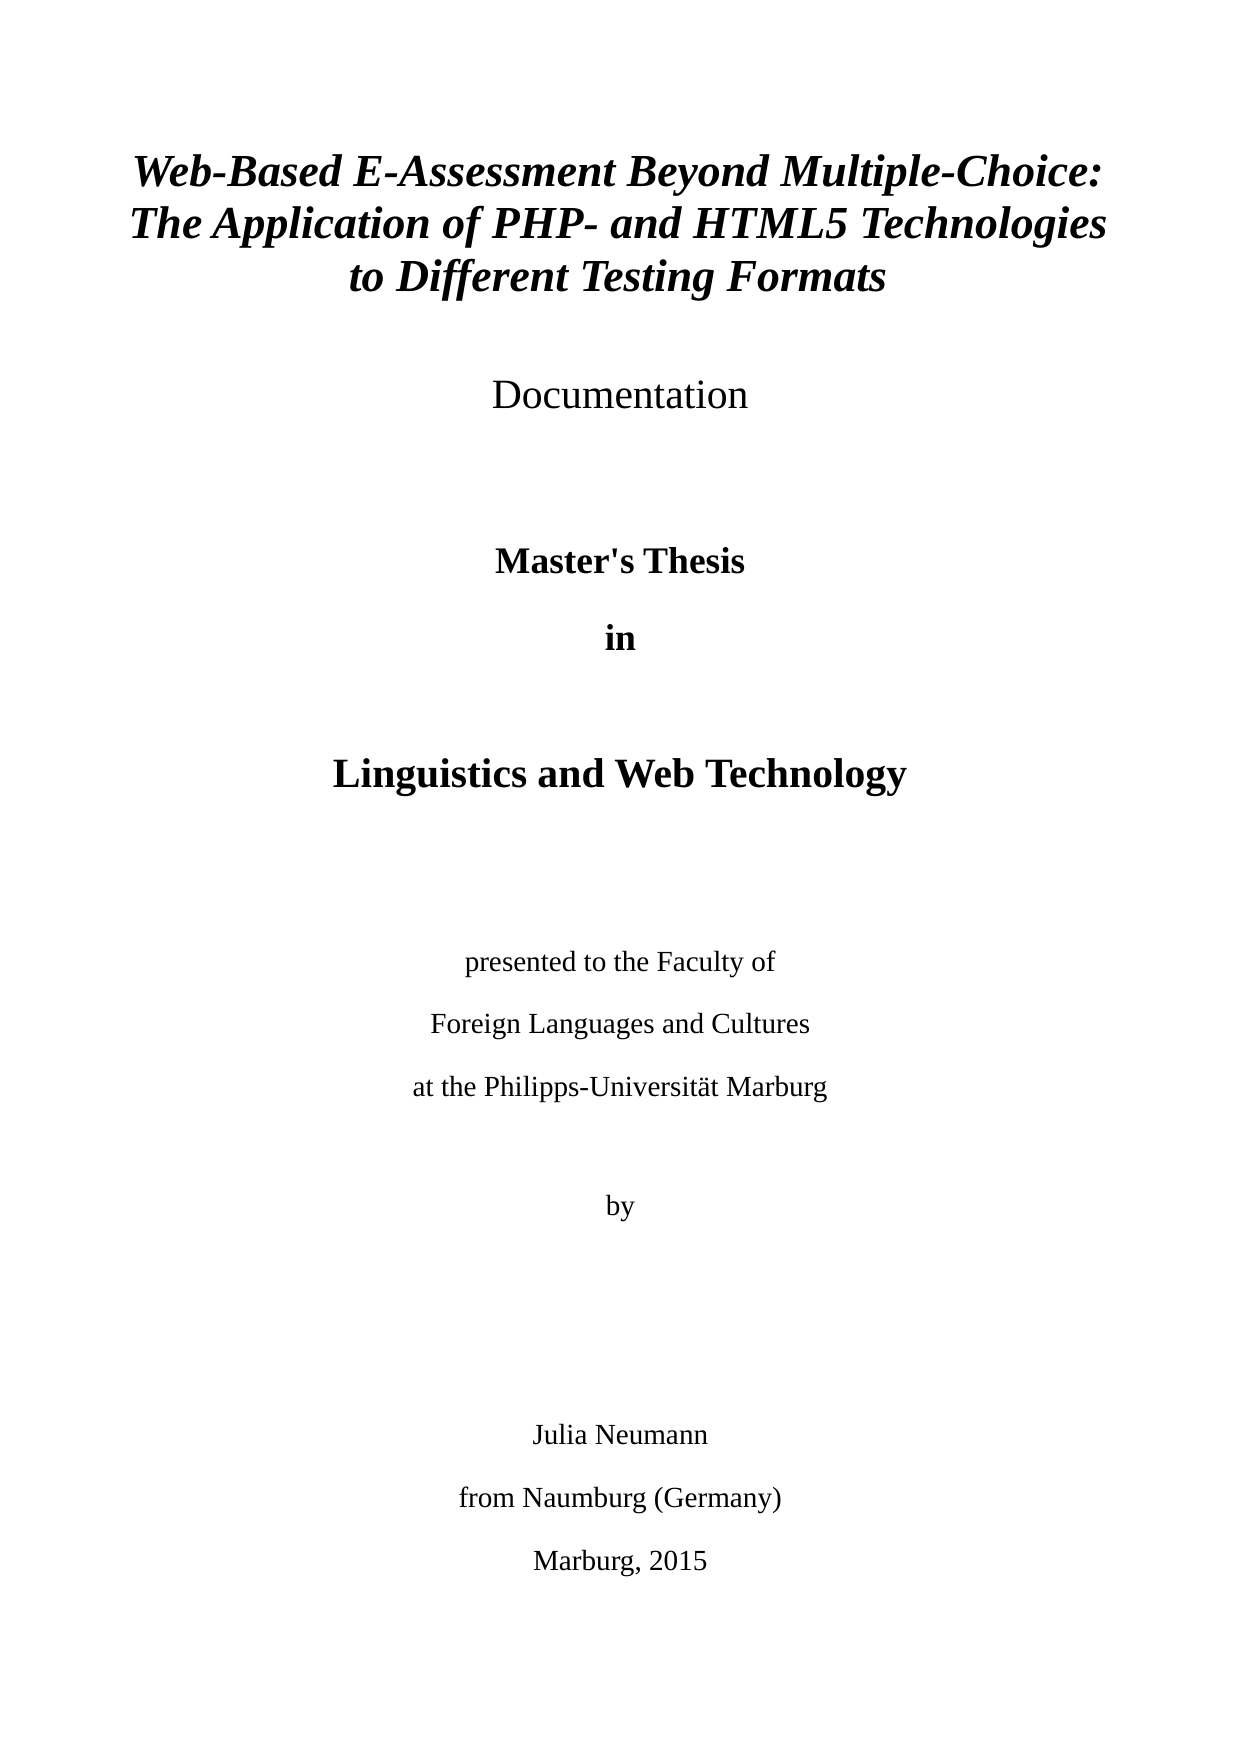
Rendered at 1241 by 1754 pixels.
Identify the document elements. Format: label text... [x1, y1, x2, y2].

title Web-Based E-Assessment Beyond Multiple-Choice: The Application of PHP- and HTML5 Technologies to Different Testing Formats [118, 143, 1122, 301]
text at the Philipps-Universität Marburg [118, 1069, 1122, 1103]
text in [118, 615, 1122, 658]
text Marburg, 2015 [118, 1543, 1122, 1577]
text Linguistics and Web Technology [118, 748, 1122, 796]
text Master's Thesis [118, 538, 1122, 581]
text presented to the Faculty of [118, 944, 1122, 977]
text Documentation [118, 369, 1122, 417]
text Julia Neumann [118, 1417, 1122, 1451]
text by [118, 1188, 1122, 1221]
text from Naumburg (Germany) [118, 1480, 1122, 1514]
text Foreign Languages and Cultures [118, 1007, 1122, 1040]
